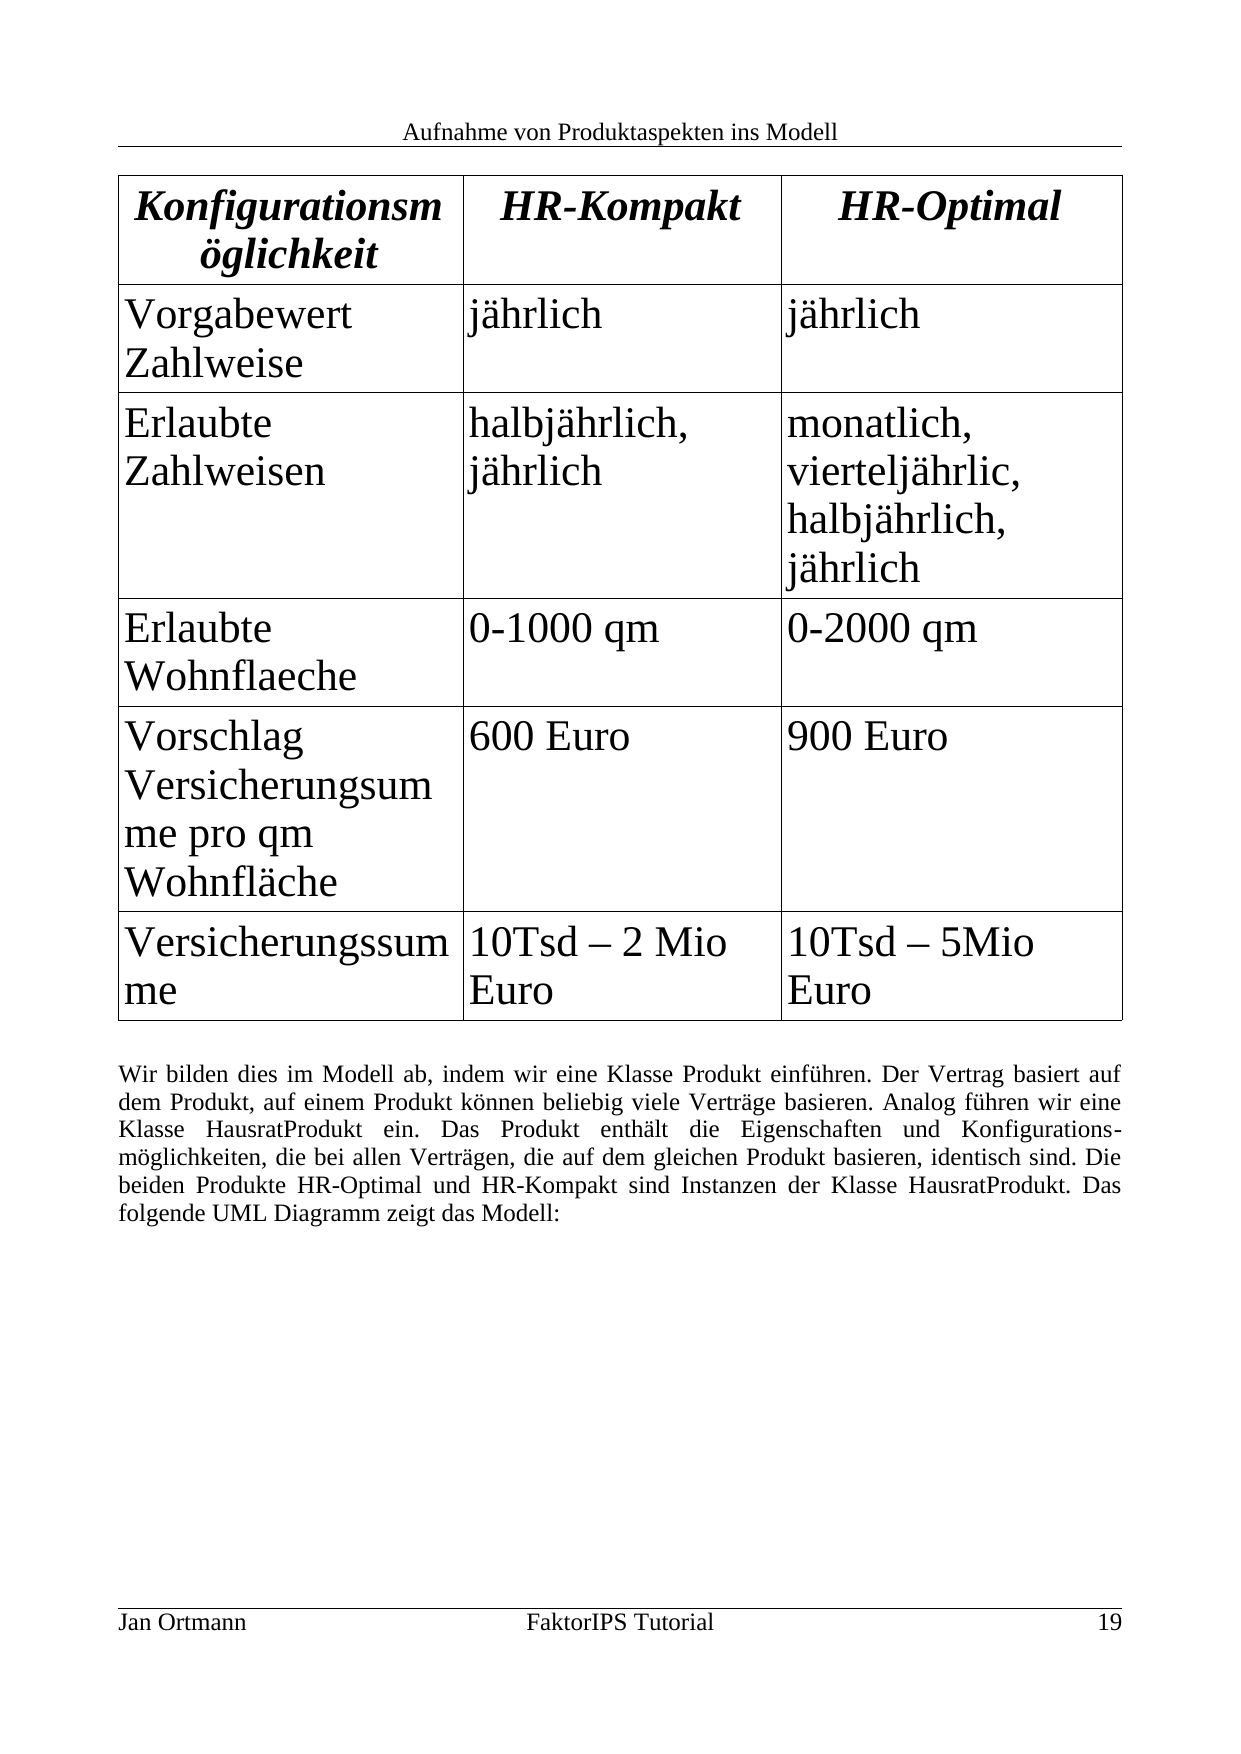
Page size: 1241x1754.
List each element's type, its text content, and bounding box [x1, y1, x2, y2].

table_cell Erlaubte Wohnflaeche [119, 599, 463, 706]
table_header HR-Kompakt [464, 176, 781, 284]
table_cell 900 Euro [782, 707, 1122, 911]
table_header HR-Optimal [782, 176, 1122, 284]
table_cell 0-1000 qm [464, 599, 781, 706]
table_cell jährlich [782, 285, 1122, 392]
table_cell monatlich, vierteljährlic, halbjährlich, jährlich [782, 393, 1122, 598]
table_cell 0-2000 qm [782, 599, 1122, 706]
table_cell 600 Euro [464, 707, 781, 911]
table_cell Vorschlag Versicherungsumme pro qm Wohnfläche [119, 707, 463, 911]
table_cell 10Tsd – 2 Mio Euro [464, 912, 781, 1020]
table_cell Versicherungssumme [119, 912, 463, 1020]
table_cell halbjährlich, jährlich [464, 393, 781, 598]
text Wir bilden dies im Modell ab, indem wir eine Klasse Produkt einführen. Der Vertrag basiert auf dem Produkt, auf einem Produkt können beliebig viele Verträge basieren. Analog führen wir eine Klasse HausratProdukt ein. Das Produkt enthält die Eigenschaften und Konfigurations­möglichkeiten, die bei allen Verträgen, die auf dem gleichen Produkt basieren, identisch sind. Die beiden Produkte HR-Optimal und HR-Kompakt sind Instanzen der Klasse HausratProdukt. Das folgende UML Diagramm zeigt das Modell: [118, 1060, 1122, 1226]
table_cell 10Tsd – 5Mio Euro [782, 912, 1122, 1020]
table_cell Erlaubte Zahlweisen [119, 393, 463, 598]
table_cell jährlich [464, 285, 781, 392]
table_header Konfigurationsmöglichkeit [119, 176, 463, 284]
table_cell Vorgabewert Zahlweise [119, 285, 463, 392]
